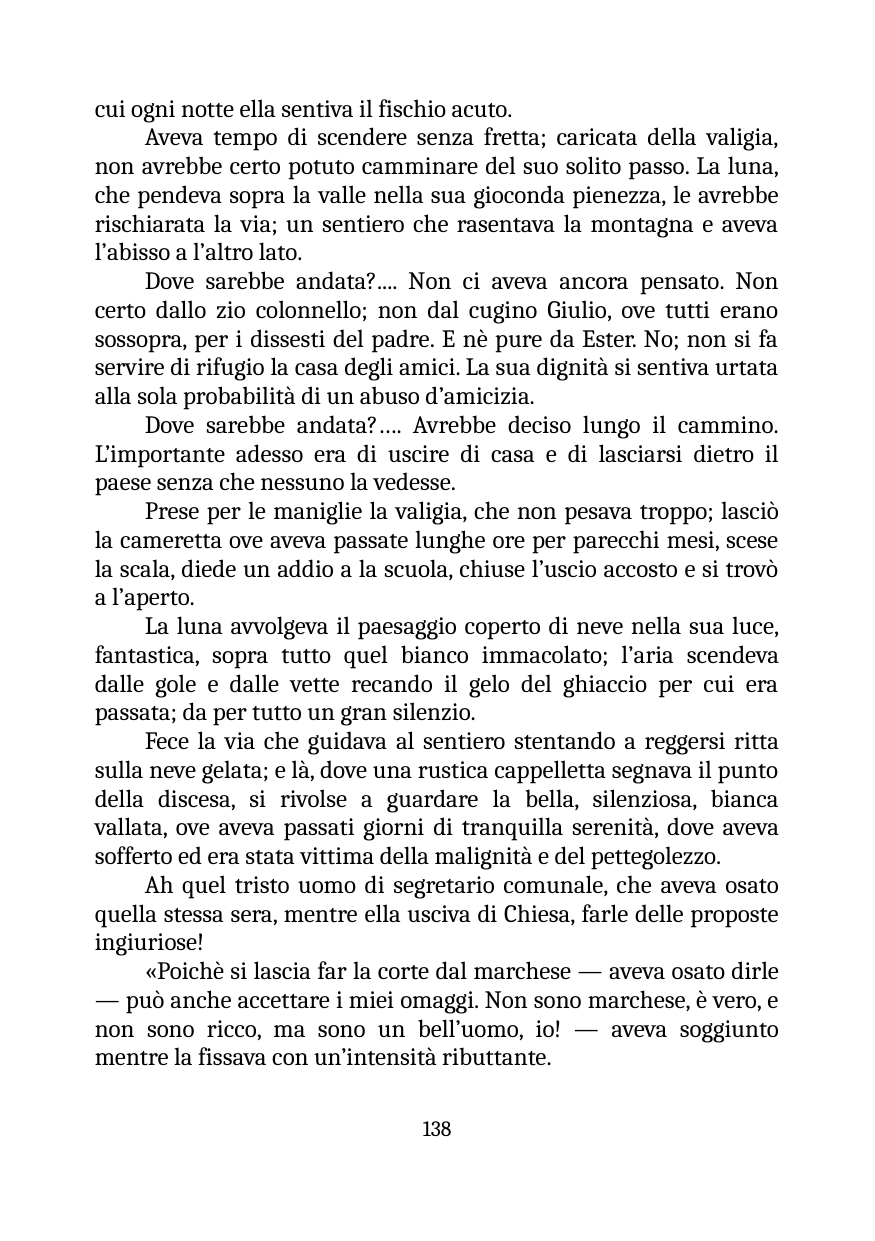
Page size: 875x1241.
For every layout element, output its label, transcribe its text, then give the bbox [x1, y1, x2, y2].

text Fece la via che guidava al sentiero stentando a reggersi ritta sulla neve gelata; e là, dove una rustica cappelletta segnava il punto della discesa, si rivolse a guardare la bella, silenziosa, bianca vallata, ove aveva passati giorni di tranquilla serenità, dove aveva sofferto ed era stata vittima della malignità e del pettegolezzo. [94, 727, 779, 871]
text Dove sarebbe andata?.... Non ci aveva ancora pensato. Non certo dallo zio colonnello; non dal cugino Giulio, ove tutti erano sossopra, per i dissesti del padre. E nè pure da Ester. No; non si fa servire di rifugio la casa degli amici. La sua dignità si sentiva urtata alla sola probabilità di un abuso d’amicizia. [94, 267, 779, 411]
text Dove sarebbe andata?…. Avrebbe deciso lungo il cammino. L’importante adesso era di uscire di casa e di lasciarsi dietro il paese senza che nessuno la vedesse. [94, 411, 779, 497]
text Ah quel tristo uomo di segretario comunale, che aveva osato quella stessa sera, mentre ella usciva di Chiesa, farle delle proposte ingiuriose! [94, 871, 779, 957]
text Prese per le maniglie la valigia, che non pesava troppo; lasciò la cameretta ove aveva passate lunghe ore per parecchi mesi, scese la scala, diede un addio a la scuola, chiuse l’uscio accosto e si trovò a l’aperto. [94, 497, 779, 612]
text cui ogni notte ella sentiva il fischio acuto. [94, 94, 779, 123]
text Aveva tempo di scendere senza fretta; caricata della valigia, non avrebbe certo potuto camminare del suo solito passo. La luna, che pendeva sopra la valle nella sua gioconda pienezza, le avrebbe rischiarata la via; un sentiero che rasentava la montagna e aveva l’abisso a l’altro lato. [94, 123, 779, 267]
text La luna avvolgeva il paesaggio coperto di neve nella sua luce, fantastica, sopra tutto quel bianco immacolato; l’aria scendeva dalle gole e dalle vette recando il gelo del ghiaccio per cui era passata; da per tutto un gran silenzio. [94, 612, 779, 727]
text «Poichè si lascia far la corte dal marchese — aveva osato dirle — può anche accettare i miei omaggi. Non sono marchese, è vero, e non sono ricco, ma sono un bell’uomo, io! — aveva soggiunto mentre la fissava con un’intensità ributtante. [94, 957, 779, 1072]
